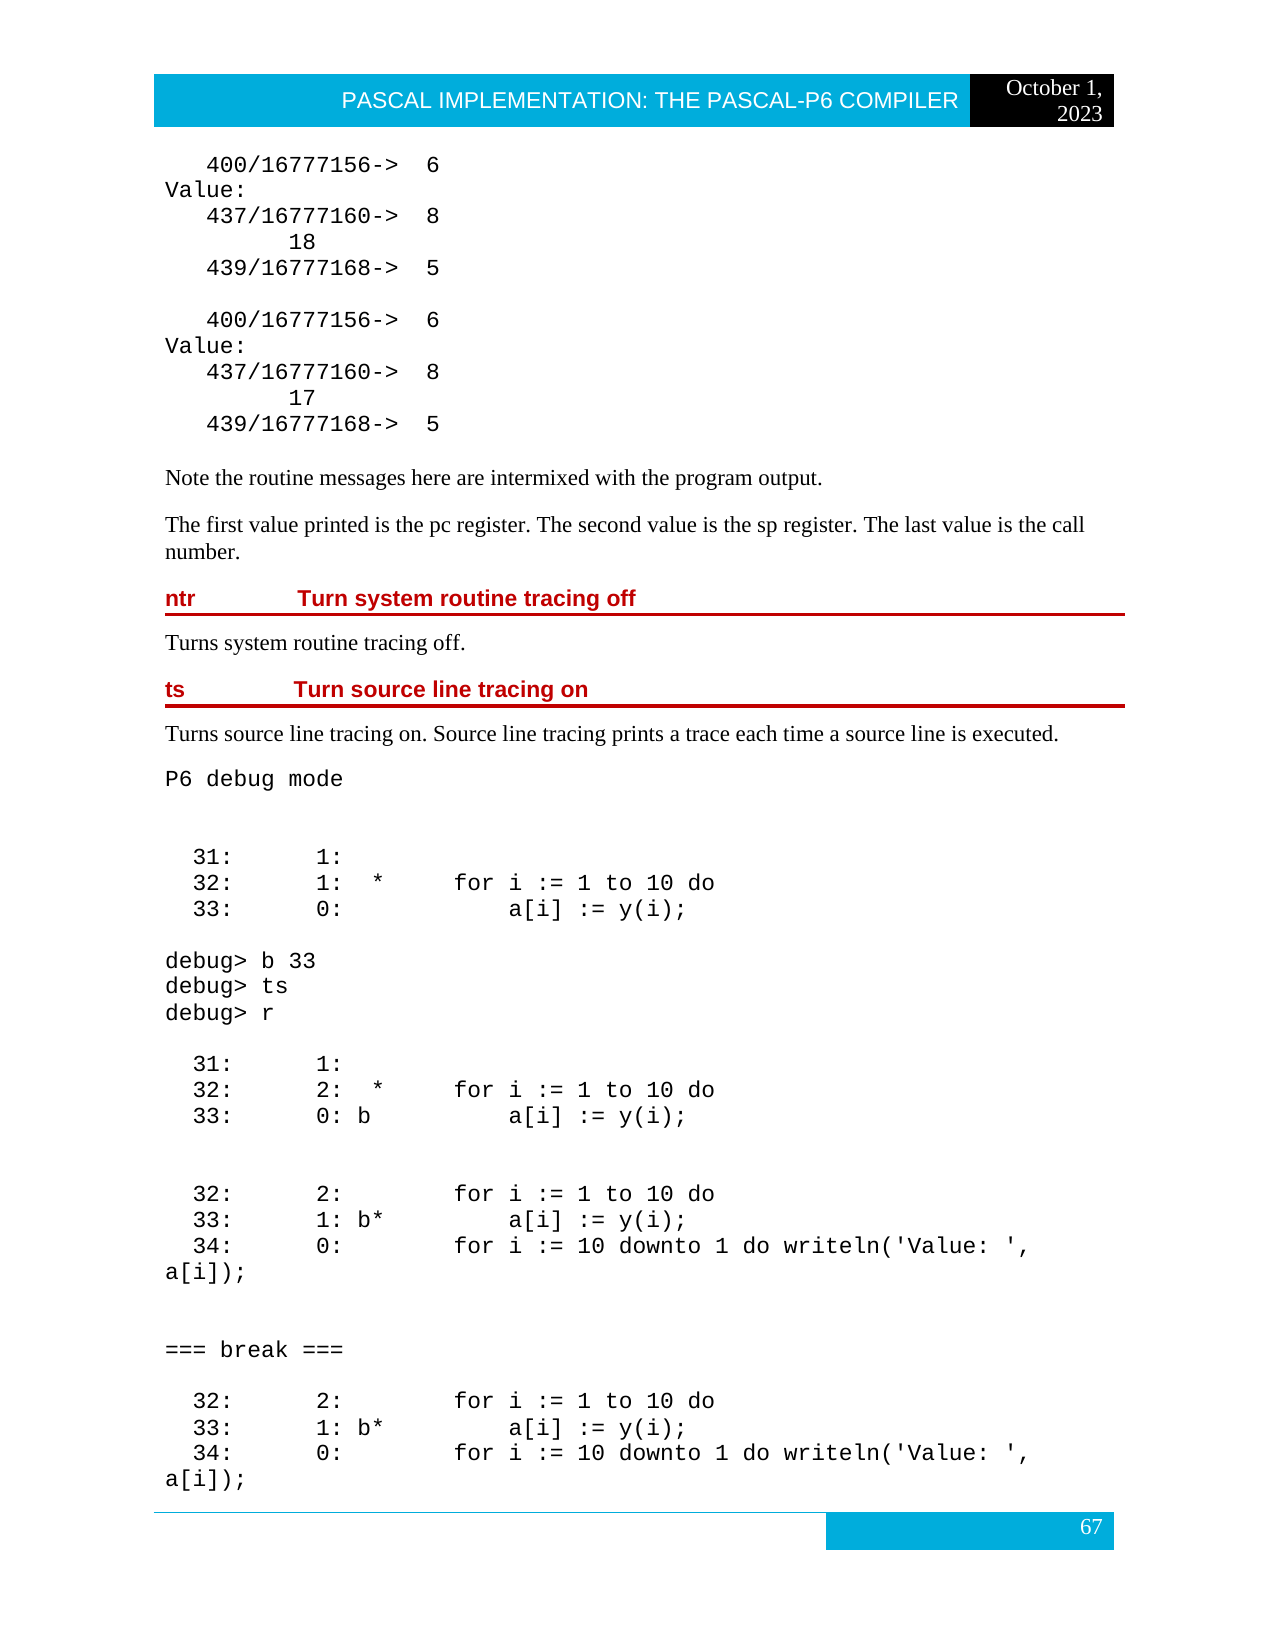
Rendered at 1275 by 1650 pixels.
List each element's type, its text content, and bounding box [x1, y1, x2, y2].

subtitle ts Turn source line tracing on [165, 676, 1125, 704]
text 32: 2: for i := 1 to 10 do [165, 1182, 1125, 1208]
text debug> b 33 [165, 949, 1125, 975]
text Value: [165, 179, 1125, 205]
text 32: 2: for i := 1 to 10 do [165, 1390, 1125, 1416]
text Note the routine messages here are intermixed with the program output. [165, 464, 1125, 491]
text 18 [165, 231, 1125, 257]
subtitle ntr Turn system routine tracing off [165, 585, 1125, 613]
text 437/16777160-> 8 [165, 205, 1125, 231]
text 33: 1: b* a[i] := y(i); [165, 1208, 1125, 1234]
text Turns source line tracing on. Source line tracing prints a trace each time a source line is executed. [165, 720, 1125, 747]
text === break === [165, 1338, 1125, 1364]
text 31: 1: [165, 1053, 1125, 1079]
text 33: 1: b* a[i] := y(i); [165, 1416, 1125, 1442]
text 437/16777160-> 8 [165, 360, 1125, 386]
text 32: 2: * for i := 1 to 10 do [165, 1079, 1125, 1104]
text 33: 0: b a[i] := y(i); [165, 1104, 1125, 1131]
text 34: 0: for i := 10 downto 1 do writeln('Value: ', a[i]); [165, 1442, 1125, 1494]
text 17 [165, 386, 1125, 412]
text debug> ts [165, 975, 1125, 1001]
text P6 debug mode [165, 767, 1125, 793]
text 33: 0: a[i] := y(i); [165, 897, 1125, 923]
text debug> r [165, 1001, 1125, 1027]
text 439/16777168-> 5 [165, 257, 1125, 283]
text 32: 1: * for i := 1 to 10 do [165, 871, 1125, 897]
text 31: 1: [165, 845, 1125, 871]
text 439/16777168-> 5 [165, 412, 1125, 438]
text 400/16777156-> 6 [165, 308, 1125, 334]
text Turns system routine tracing off. [165, 629, 1125, 655]
text 400/16777156-> 6 [165, 153, 1125, 179]
text Value: [165, 334, 1125, 360]
text The first value printed is the pc register. The second value is the sp register. The last value is the call number. [165, 511, 1125, 564]
text 34: 0: for i := 10 downto 1 do writeln('Value: ', a[i]); [165, 1234, 1125, 1286]
